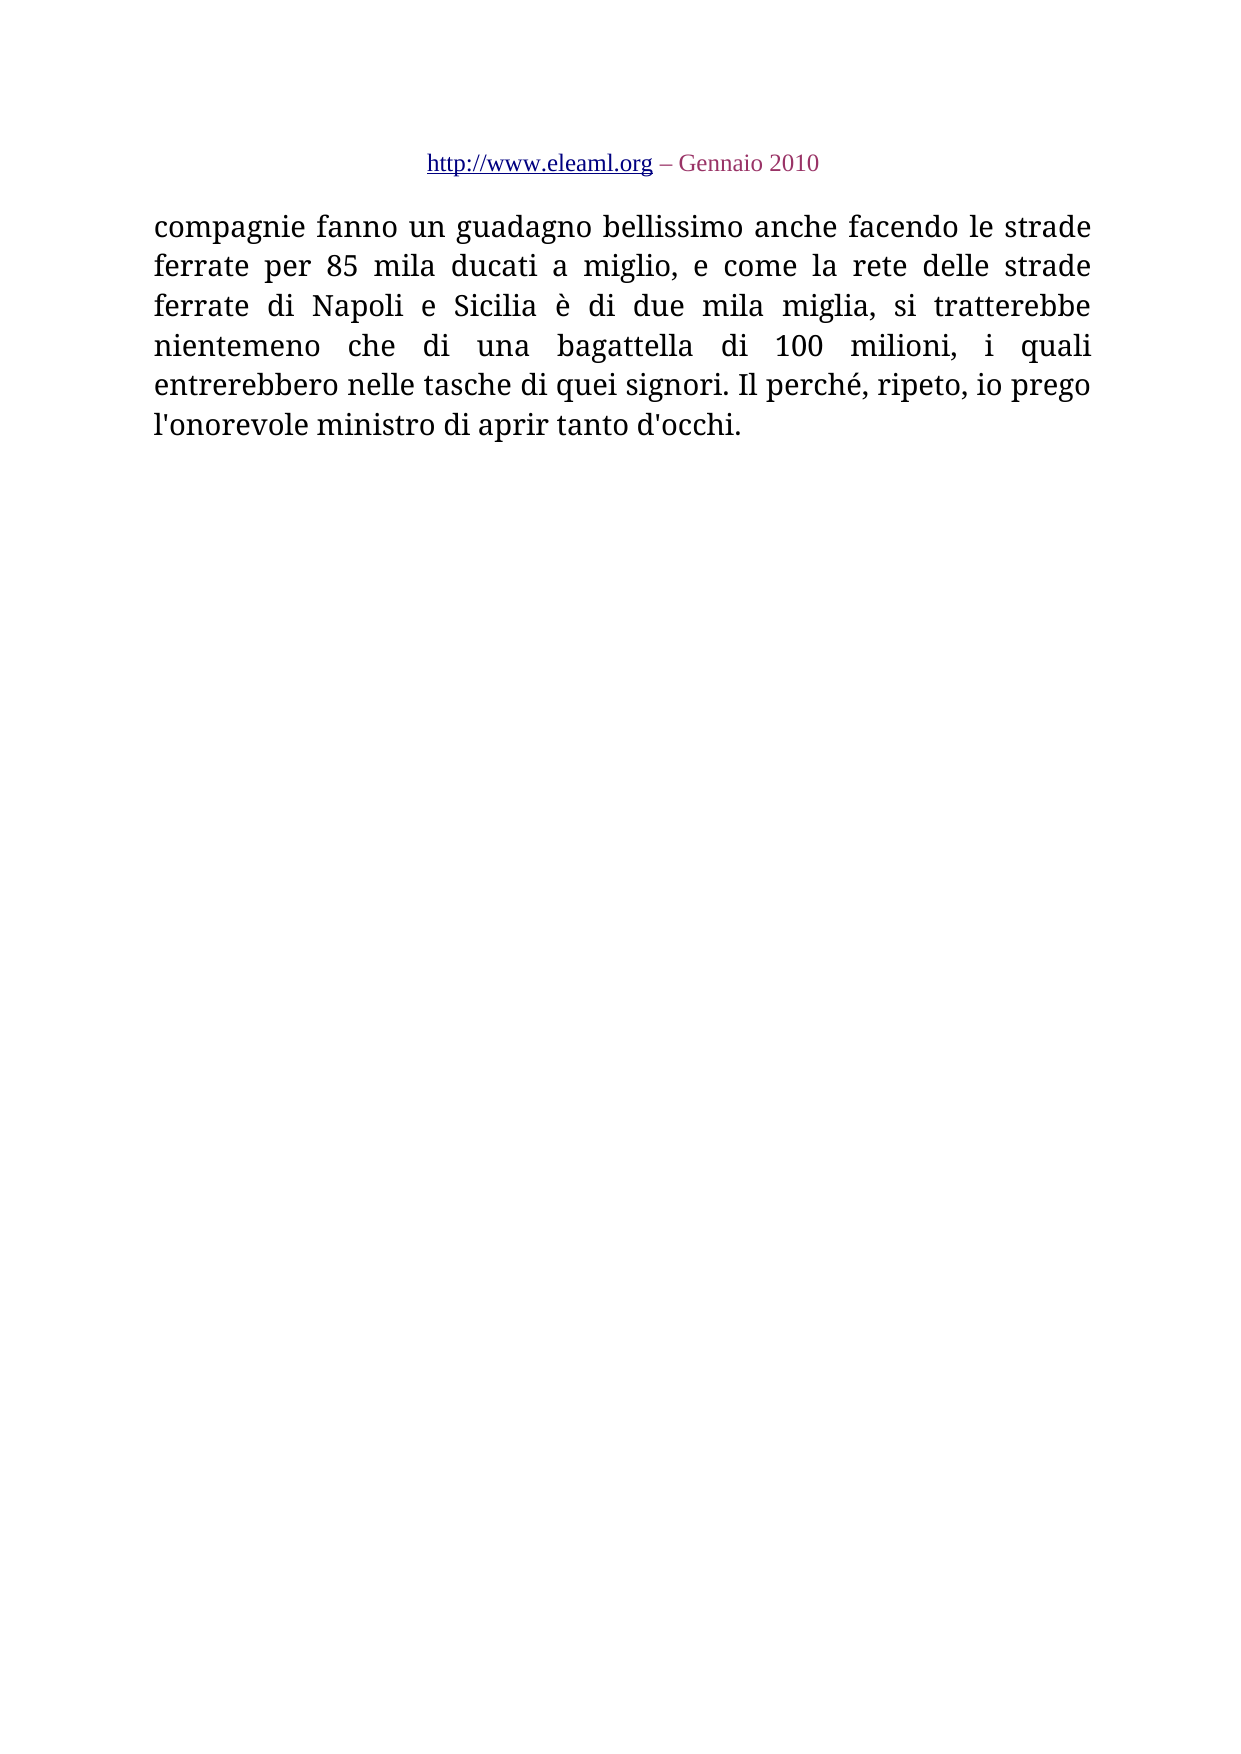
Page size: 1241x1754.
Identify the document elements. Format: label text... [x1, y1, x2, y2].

text compagnie fanno un guadagno bellissimo anche facendo le strade ferrate per 85 mila ducati a miglio, e come la rete delle strade ferrate di Napoli e Sicilia è di due mila miglia, si tratterebbe nientemeno che di una bagattella di 100 milioni, i quali entrerebbero nelle tasche di quei signori. Il perché, ripeto, io prego l'onorevole ministro di aprir tanto d'occhi. [153, 206, 1092, 444]
